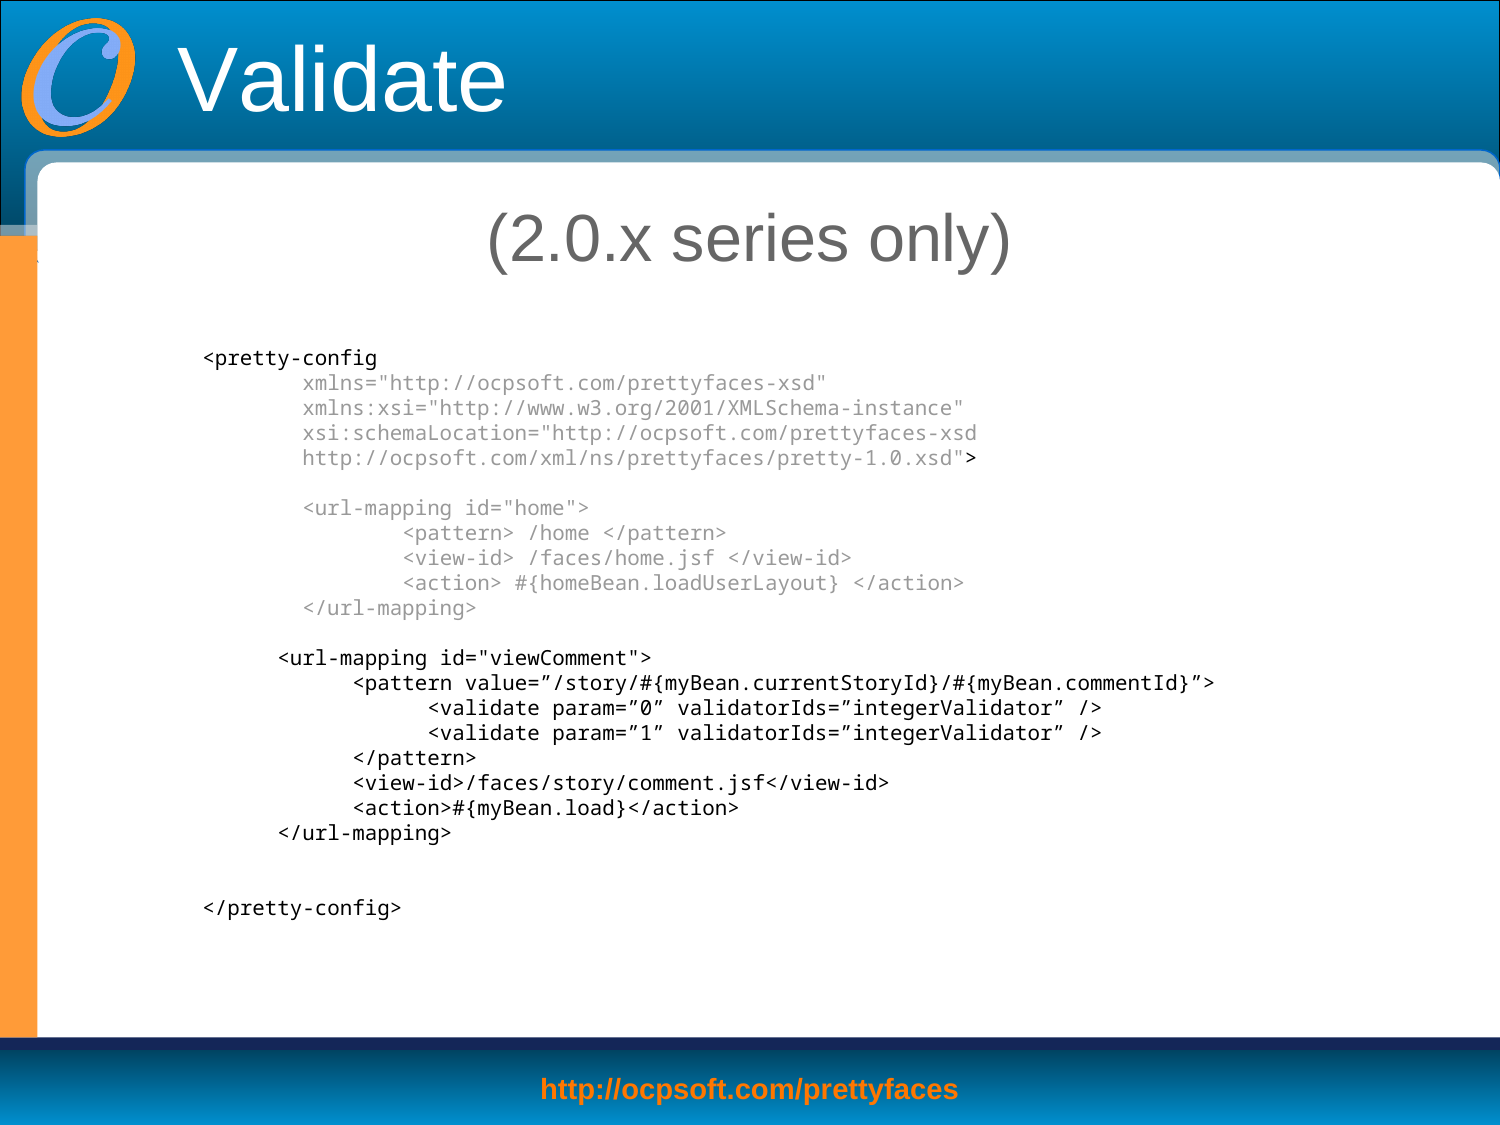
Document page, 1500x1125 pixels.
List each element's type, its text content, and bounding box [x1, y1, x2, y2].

list (2.0.x series only) [75, 187, 1425, 931]
text_box <pretty-config xmlns="http://ocpsoft.com/prettyfaces-xsd" xmlns:xsi="http://www.w3.org/2001/XMLSchema-instance" xsi:schemaLocation="http://ocpsoft.com/prettyfaces-xsd http://ocpsoft.com/xml/ns/prettyfaces/pretty-1.0.xsd"> <url-mapping id="home"> <pattern> /home </pattern> <view-id> /faces/home.jsf </view-id> <action> #{homeBean.loadUserLayout} </action> </url-mapping> <url-mapping id="viewComment"> <pattern value=”/story/#{myBean.currentStoryId}/#{myBean.commentId}”> <validate param=”0” validatorIds=”integerValidator” /> <validate param=”1” validatorIds=”integerValidator” /> </pattern> <view-id>/faces/story/comment.jsf</view-id> <action>#{myBean.load}</action> </url-mapping> </pretty-config> [187, 337, 1351, 927]
title Validate [162, 11, 1463, 138]
picture [22, 19, 135, 136]
